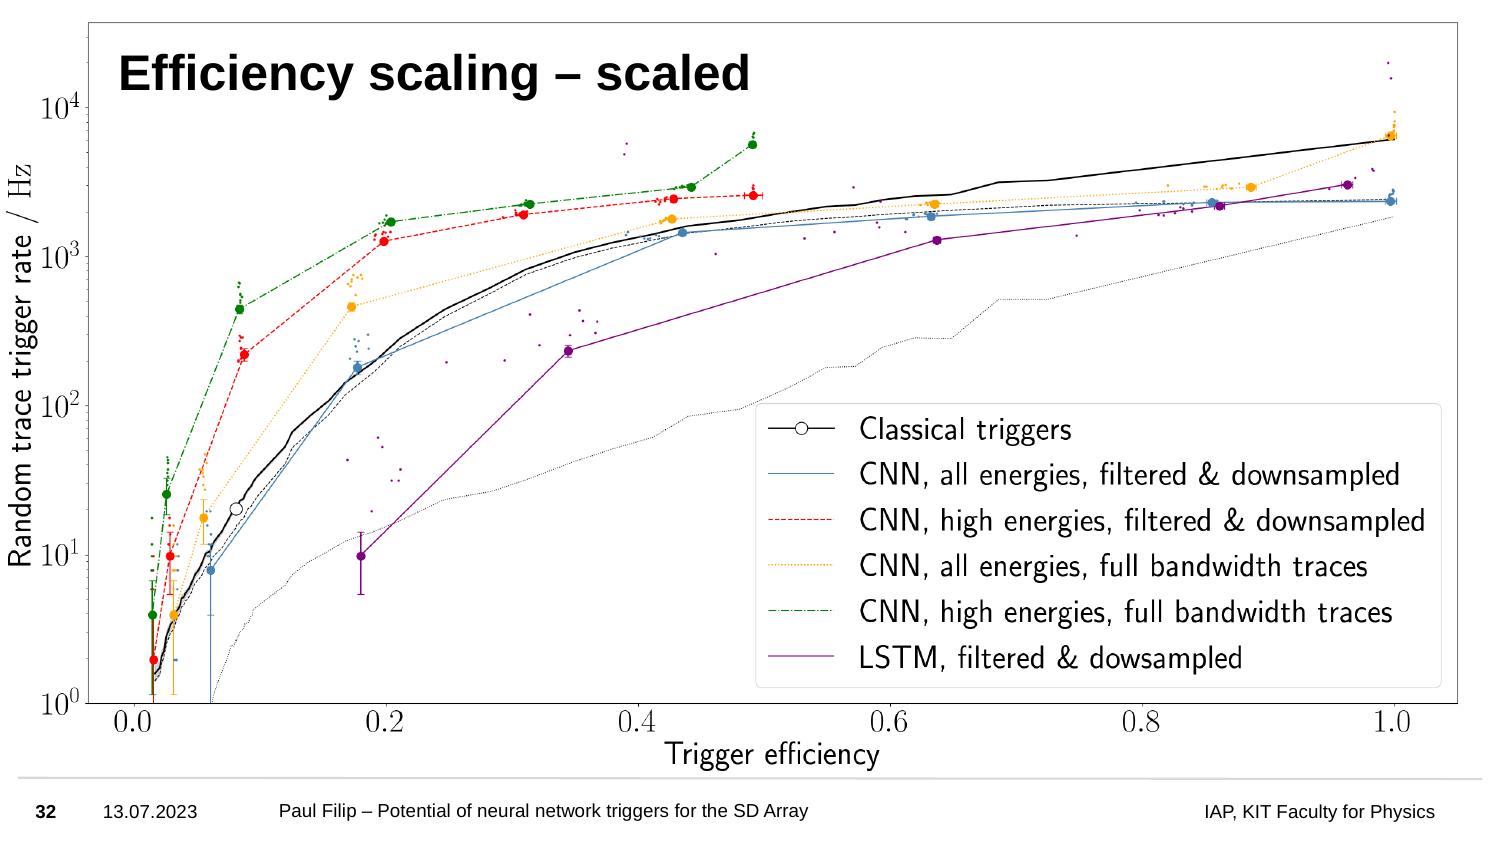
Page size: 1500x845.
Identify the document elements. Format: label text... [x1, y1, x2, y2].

picture [0, 17, 1463, 777]
title Efficiency scaling – scaled [118, 7, 1245, 102]
slide_number 13.07.2023 [102, 778, 272, 844]
slide_number [35, 778, 89, 844]
